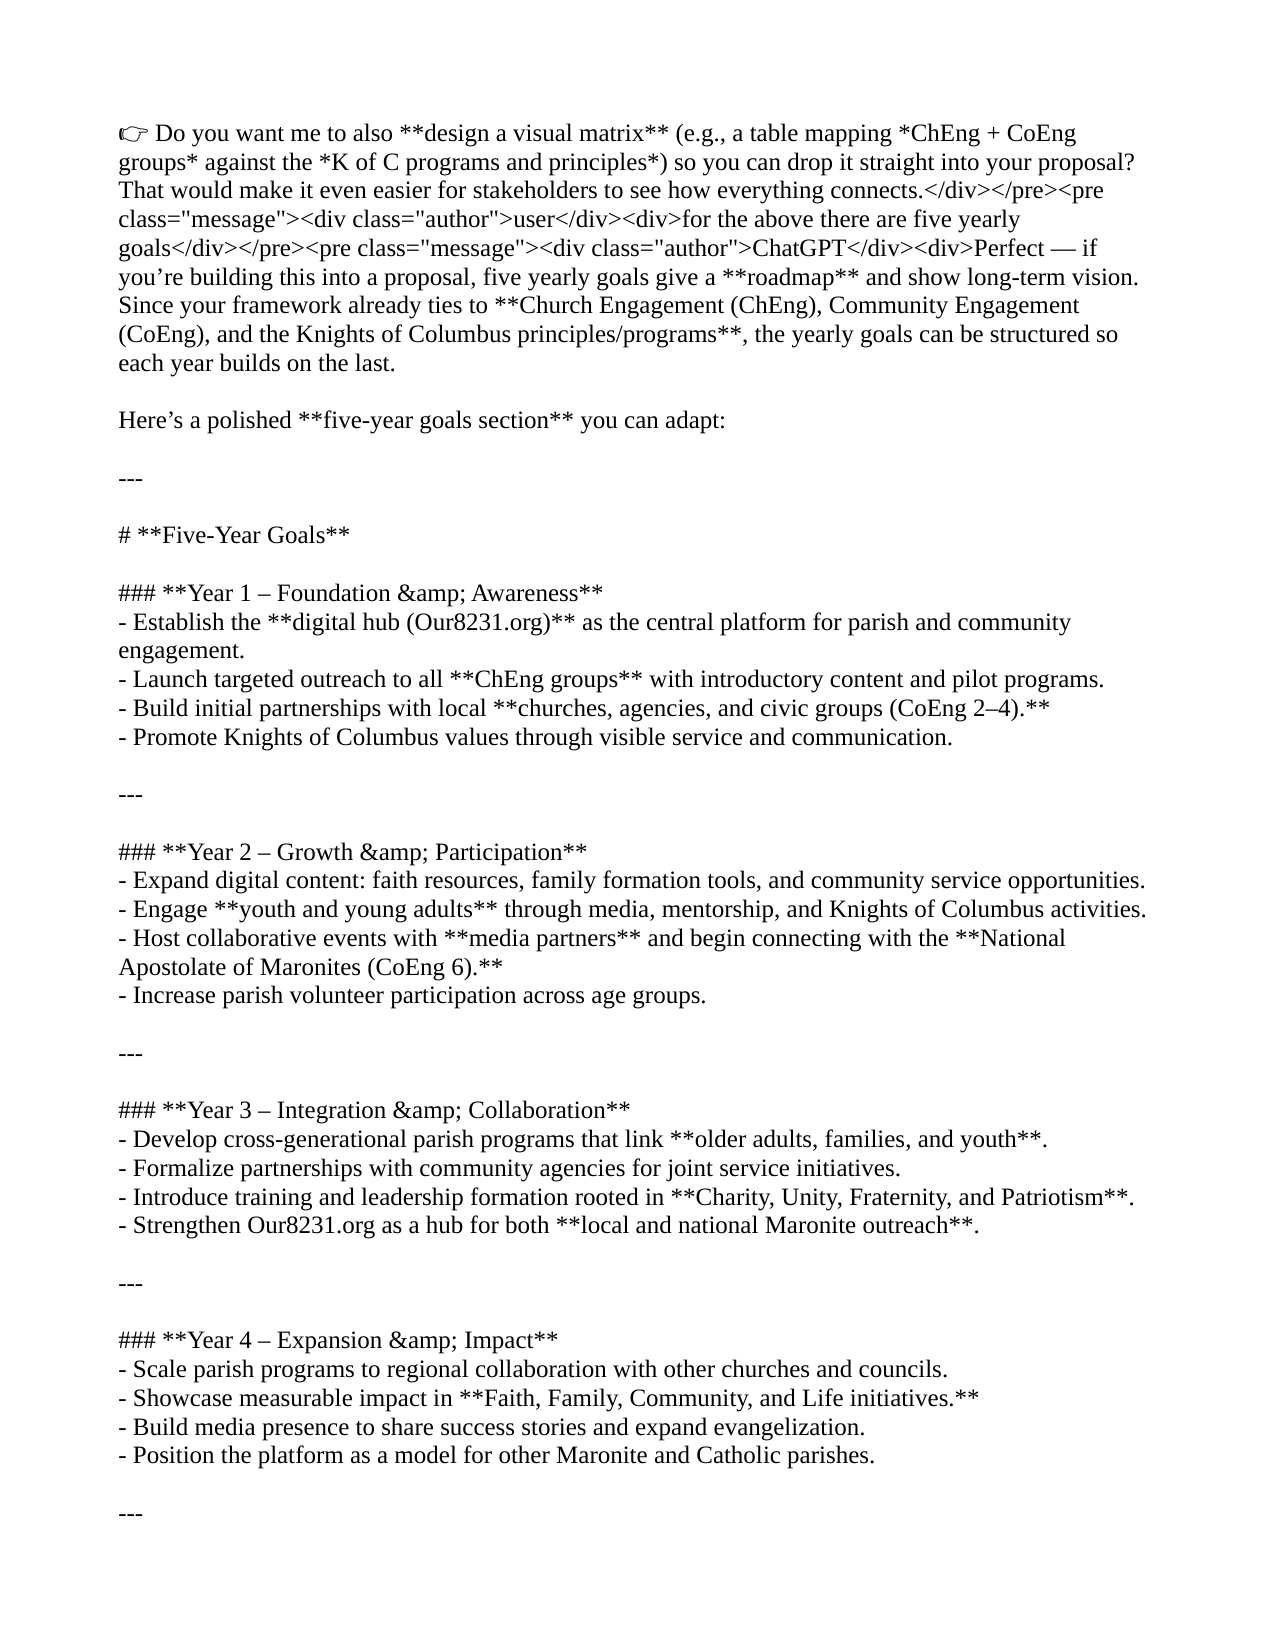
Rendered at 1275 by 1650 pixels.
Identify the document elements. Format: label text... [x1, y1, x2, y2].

text - Promote Knights of Columbus values through visible service and communication. [118, 722, 1157, 751]
text - Strengthen Our8231.org as a hub for both **local and national Maronite outreach**. [118, 1211, 1157, 1239]
text - Introduce training and leadership formation rooted in **Charity, Unity, Fraternity, and Patriotism**. [118, 1182, 1157, 1211]
text - Host collaborative events with **media partners** and begin connecting with the **National Apostolate of Maronites (CoEng 6).** [118, 923, 1157, 981]
text - Develop cross-generational parish programs that link **older adults, families, and youth**. [118, 1124, 1157, 1153]
text - Build media presence to share success stories and expand evangelization. [118, 1412, 1157, 1441]
text --- [118, 1268, 1157, 1297]
text # **Five-Year Goals** [118, 521, 1157, 549]
text ### **Year 4 – Expansion &amp; Impact** [118, 1326, 1157, 1354]
text - Showcase measurable impact in **Faith, Family, Community, and Life initiatives.** [118, 1383, 1157, 1412]
text --- [118, 779, 1157, 808]
text 👉 Do you want me to also **design a visual matrix** (e.g., a table mapping *ChEng + CoEng groups* against the *K of C programs and principles*) so you can drop it straight into your proposal? That would make it even easier for stakeholders to see how everything connects.</div></pre><pre class="message"><div class="author">user</div><div>for the above there are five yearly goals</div></pre><pre class="message"><div class="author">ChatGPT</div><div>Perfect — if you’re building this into a proposal, five yearly goals give a **roadmap** and show long-term vision. Since your framework already ties to **Church Engagement (ChEng), Community Engagement (CoEng), and the Knights of Columbus principles/programs**, the yearly goals can be structured so each year builds on the last. [118, 118, 1157, 377]
text Here’s a polished **five-year goals section** you can adapt: [118, 406, 1157, 434]
text - Expand digital content: faith resources, family formation tools, and community service opportunities. [118, 866, 1157, 894]
text ### **Year 3 – Integration &amp; Collaboration** [118, 1096, 1157, 1124]
text ### **Year 2 – Growth &amp; Participation** [118, 837, 1157, 866]
text - Engage **youth and young adults** through media, mentorship, and Knights of Columbus activities. [118, 894, 1157, 923]
text - Launch targeted outreach to all **ChEng groups** with introductory content and pilot programs. [118, 664, 1157, 693]
text --- [118, 1498, 1157, 1527]
text --- [118, 1038, 1157, 1067]
text ### **Year 1 – Foundation &amp; Awareness** [118, 578, 1157, 607]
text --- [118, 463, 1157, 492]
text - Position the platform as a model for other Maronite and Catholic parishes. [118, 1441, 1157, 1469]
text - Formalize partnerships with community agencies for joint service initiatives. [118, 1153, 1157, 1182]
text - Build initial partnerships with local **churches, agencies, and civic groups (CoEng 2–4).** [118, 693, 1157, 722]
text - Establish the **digital hub (Our8231.org)** as the central platform for parish and community engagement. [118, 607, 1157, 664]
text - Increase parish volunteer participation across age groups. [118, 981, 1157, 1009]
text - Scale parish programs to regional collaboration with other churches and councils. [118, 1354, 1157, 1383]
